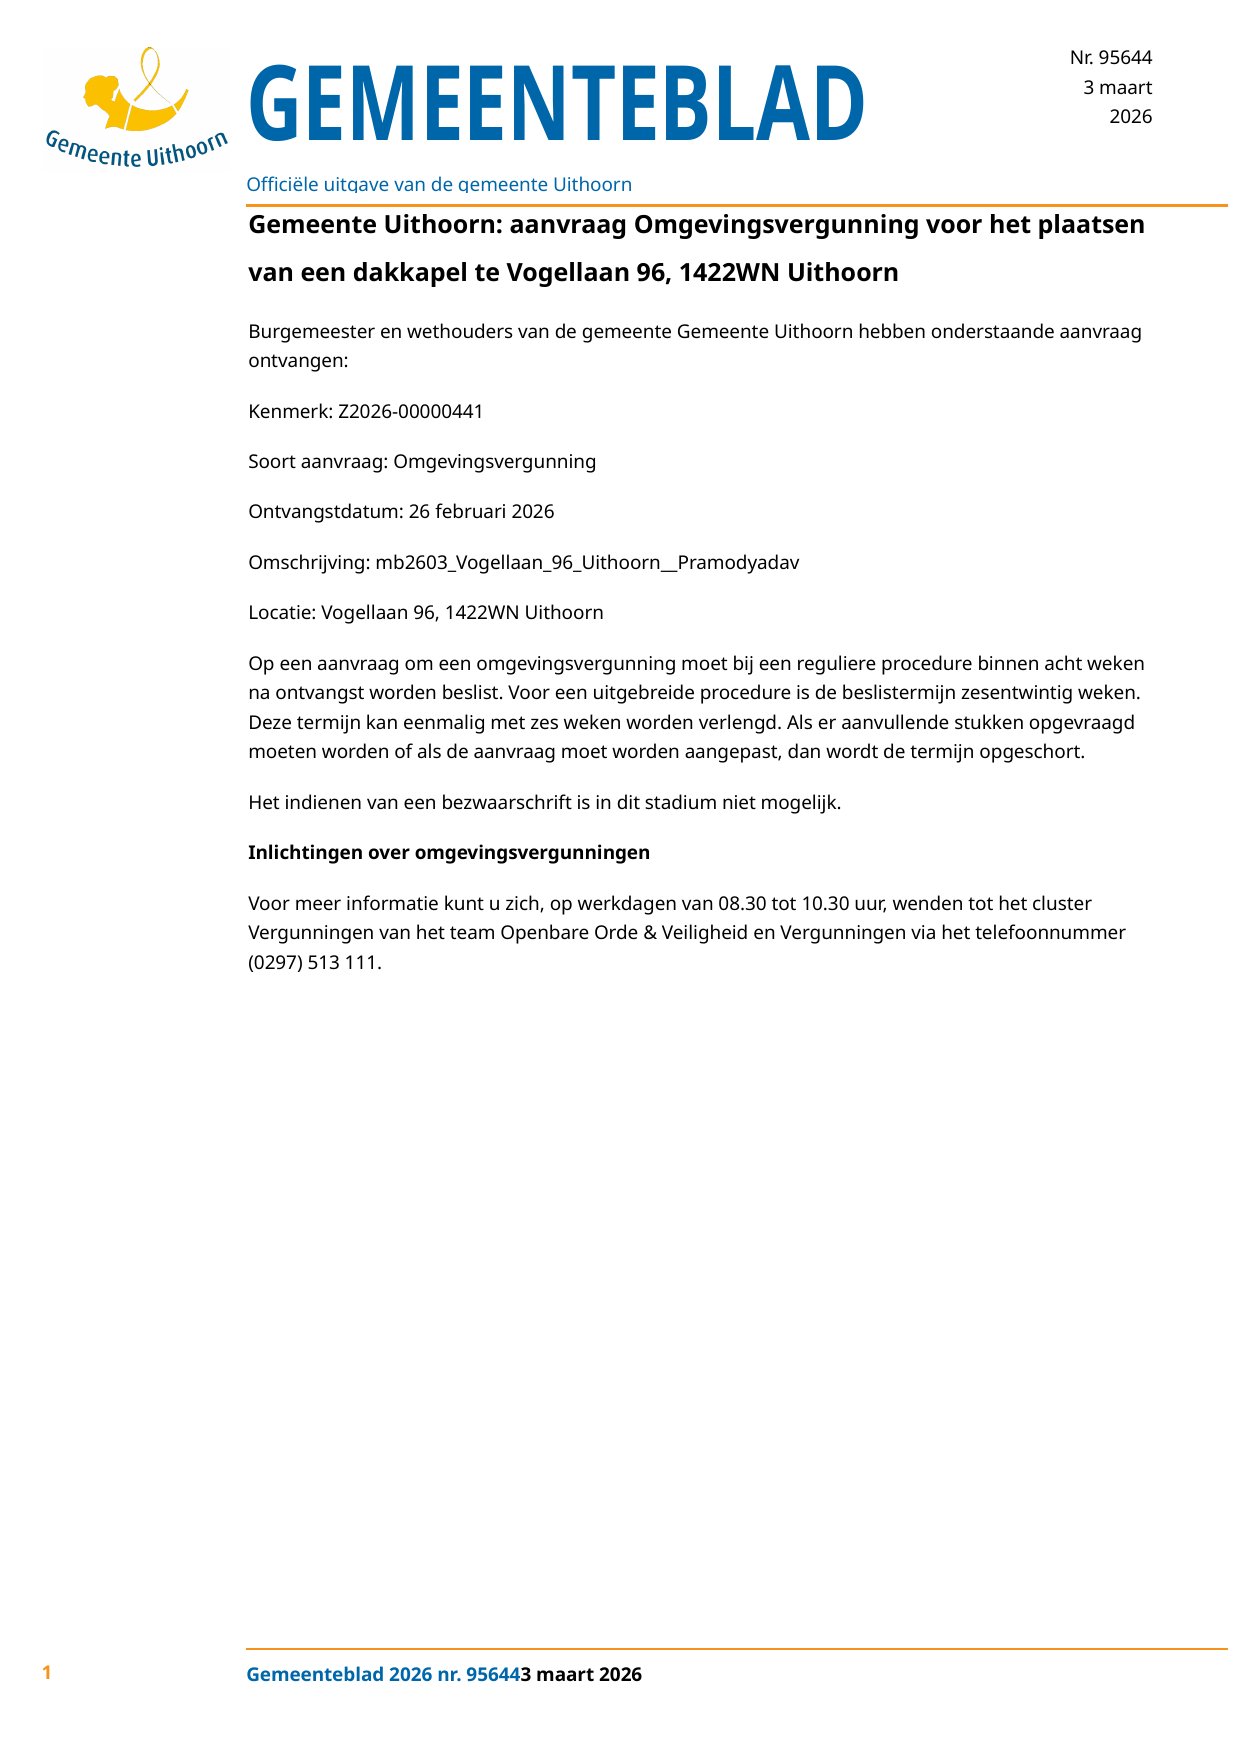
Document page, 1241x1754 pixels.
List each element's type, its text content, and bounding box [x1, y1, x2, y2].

text Het indienen van een bezwaarschrift is in dit stadium niet mogelijk. [248, 789, 1152, 815]
text Kenmerk: Z2026-00000441 [248, 398, 1152, 424]
text Gemeente Uithoorn: aanvraag Omgevingsvergunning voor het plaatsen van een dakkapel te Vogellaan 96, 1422WN Uithoorn [248, 207, 1152, 288]
text Soort aanvraag: Omgevingsvergunning [248, 448, 1152, 474]
text Locatie: Vogellaan 96, 1422WN Uithoorn [248, 599, 1152, 625]
text Voor meer informatie kunt u zich, op werkdagen van 08.30 tot 10.30 uur, wenden tot het cluster Vergunningen van het team Openbare Orde & Veiligheid en Vergunningen via het telefoonnummer (0297) 513 111. [248, 890, 1152, 975]
picture [41, 47, 231, 172]
text Ontvangstdatum: 26 februari 2026 [248, 499, 1152, 524]
text Burgemeester en wethouders van de gemeente Gemeente Uithoorn hebben onderstaande aanvraag ontvangen: [248, 318, 1152, 373]
text Inlichtingen over omgevingsvergunningen [248, 839, 1152, 865]
text Op een aanvraag om een omgevingsvergunning moet bij een reguliere procedure binnen acht weken na ontvangst worden beslist. Voor een uitgebreide procedure is de beslistermijn zesentwintig weken. Deze termijn kan eenmalig met zes weken worden verlengd. Als er aanvullende stukken opgevraagd moeten worden of als de aanvraag moet worden aangepast, dan wordt de termijn opgeschort. [248, 650, 1152, 764]
text Omschrijving: mb2603_Vogellaan_96_Uithoorn__Pramodyadav [248, 549, 1152, 575]
